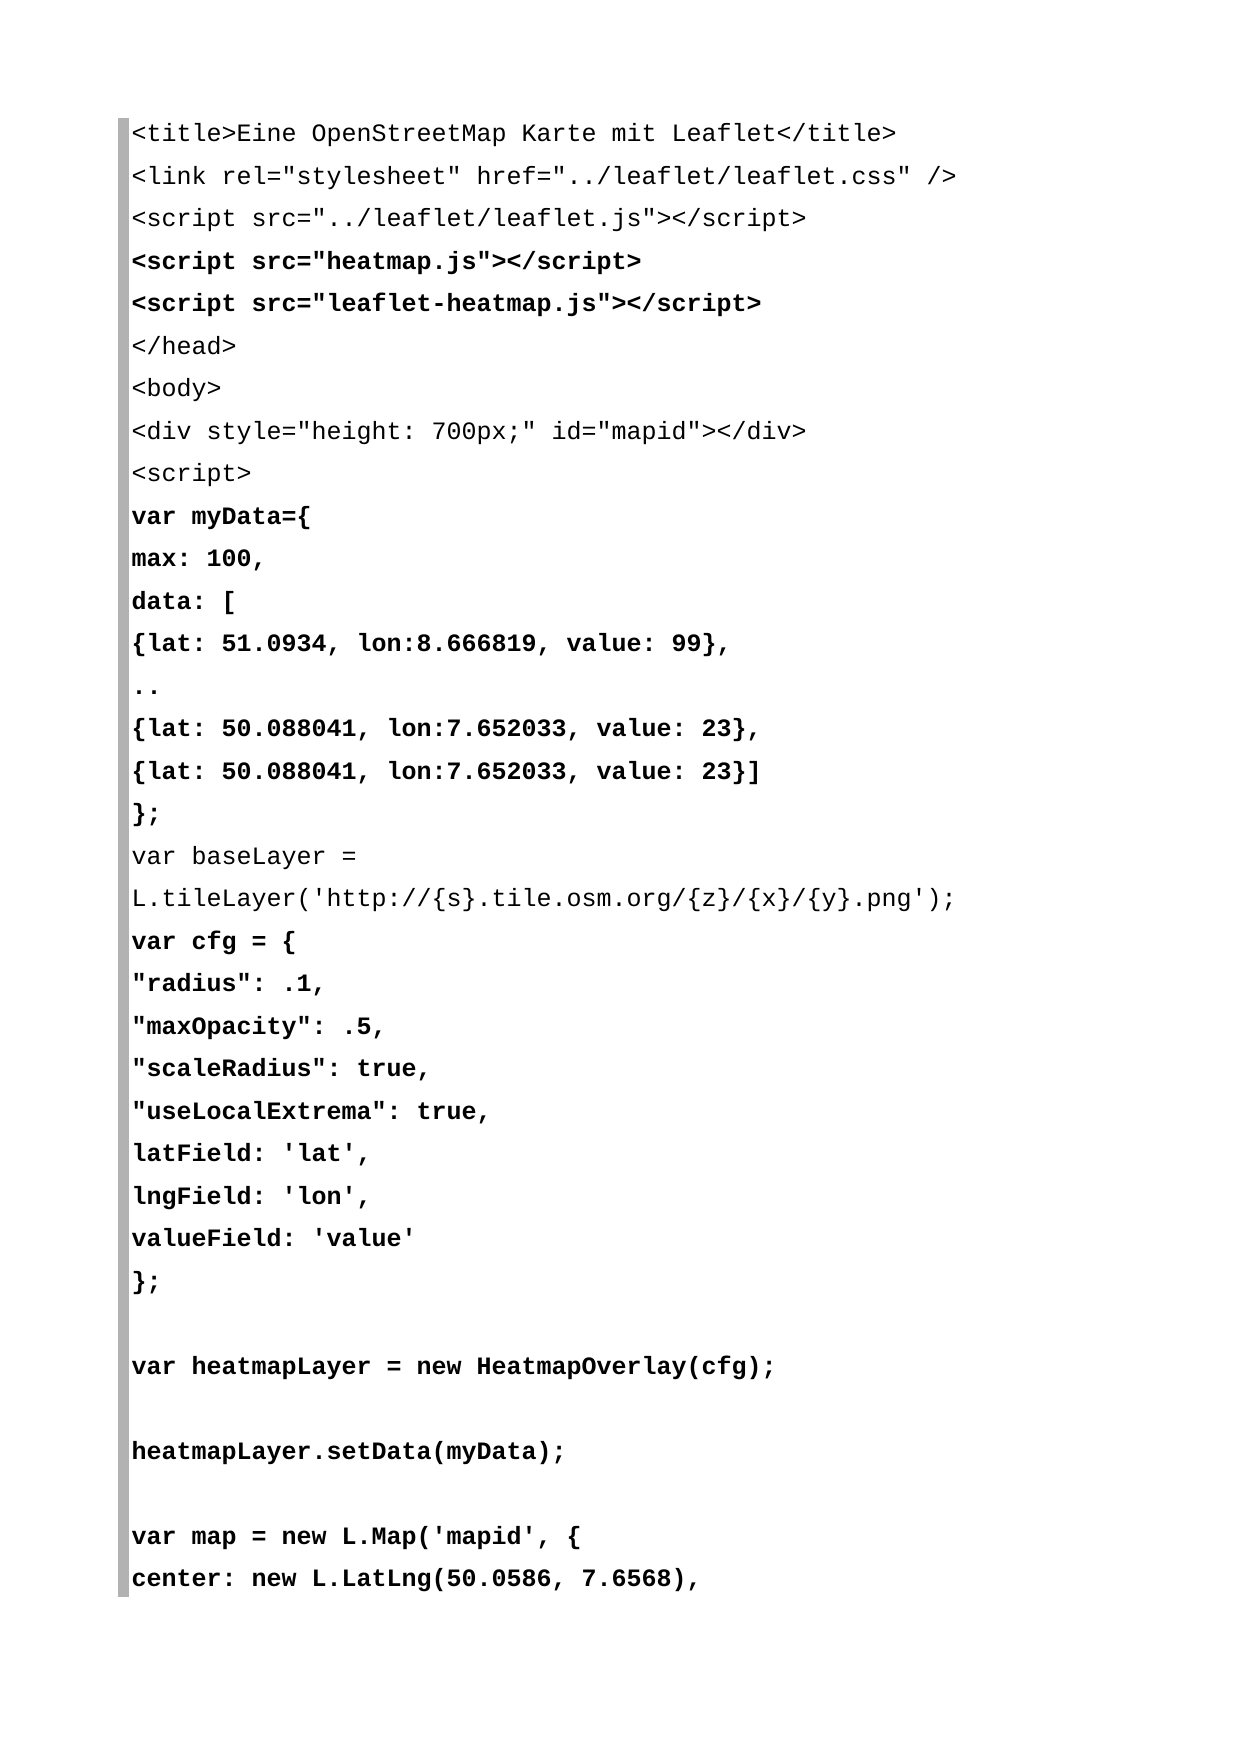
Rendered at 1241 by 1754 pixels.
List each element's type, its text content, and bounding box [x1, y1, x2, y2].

text <div style="height: 700px;" id="mapid"></div> [129, 416, 1122, 447]
text valueField: 'value' [129, 1223, 1122, 1254]
text <link rel="stylesheet" href="../leaflet/leaflet.css" /> [129, 161, 1122, 192]
text var cfg = { [129, 926, 1122, 957]
text }; [129, 1266, 1122, 1297]
text var heatmapLayer = new HeatmapOverlay(cfg); [129, 1351, 1122, 1382]
text data: [ [129, 586, 1122, 617]
text {lat: 50.088041, lon:7.652033, value: 23}, [129, 713, 1122, 744]
text "maxOpacity": .5, [129, 1011, 1122, 1042]
text var baseLayer = L.tileLayer('http://{s}.tile.osm.org/{z}/{x}/{y}.png'); [129, 841, 1122, 914]
text .. [129, 671, 1122, 702]
text <body> [129, 373, 1122, 404]
text "scaleRadius": true, [129, 1053, 1122, 1084]
text <script src="heatmap.js"></script> [129, 246, 1122, 277]
text var map = new L.Map('mapid', { [129, 1521, 1122, 1552]
text latField: 'lat', [129, 1138, 1122, 1169]
text "useLocalExtrema": true, [129, 1096, 1122, 1127]
text center: new L.LatLng(50.0586, 7.6568), [129, 1563, 1122, 1597]
text max: 100, [129, 543, 1122, 574]
text {lat: 51.0934, lon:8.666819, value: 99}, [129, 628, 1122, 659]
text lngField: 'lon', [129, 1181, 1122, 1212]
text </head> [129, 331, 1122, 362]
text <script src="../leaflet/leaflet.js"></script> [129, 203, 1122, 234]
text var myData={ [129, 501, 1122, 532]
text <title>Eine OpenStreetMap Karte mit Leaflet</title> [129, 118, 1122, 149]
text }; [129, 798, 1122, 829]
text <script src="leaflet-heatmap.js"></script> [129, 288, 1122, 319]
text <script> [129, 458, 1122, 489]
text {lat: 50.088041, lon:7.652033, value: 23}] [129, 756, 1122, 787]
text "radius": .1, [129, 968, 1122, 999]
text heatmapLayer.setData(myData); [129, 1436, 1122, 1467]
